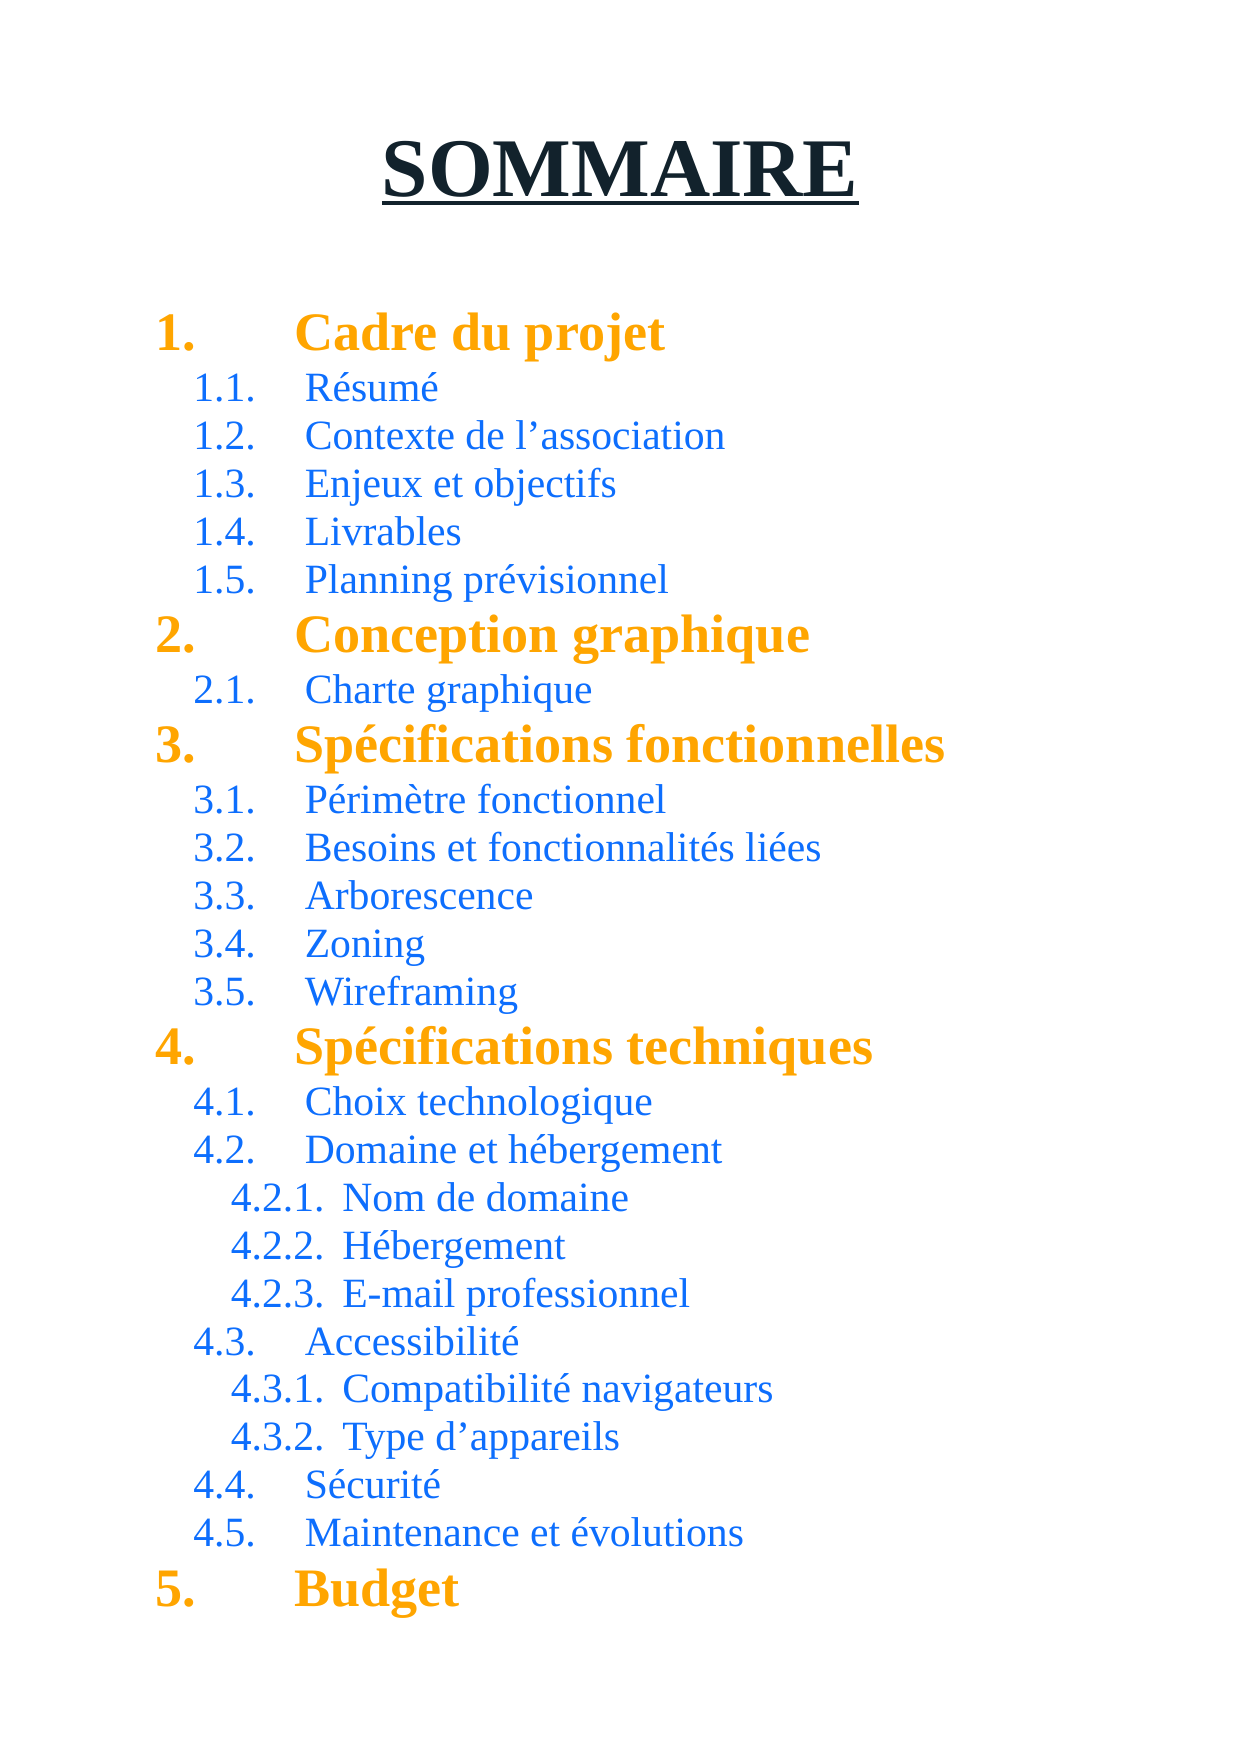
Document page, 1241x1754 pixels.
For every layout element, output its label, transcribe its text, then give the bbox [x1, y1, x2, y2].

list Choix technologique [193, 1076, 1122, 1124]
text SOMMAIRE [118, 118, 1122, 214]
list Périmètre fonctionnel [193, 774, 1122, 822]
list E-mail professionnel [231, 1268, 1122, 1316]
list Budget [156, 1556, 1122, 1618]
list Conception graphique [156, 602, 1122, 664]
list Charte graphique [193, 664, 1122, 712]
list Arborescence [193, 870, 1122, 918]
list Nom de domaine [231, 1172, 1122, 1220]
list Sécurité [193, 1460, 1122, 1508]
list Zoning [193, 918, 1122, 966]
list Enjeux et objectifs [193, 458, 1122, 506]
list Hébergement [231, 1220, 1122, 1268]
list Maintenance et évolutions [193, 1508, 1122, 1556]
list Wireframing [193, 966, 1122, 1014]
list Type d’appareils [231, 1412, 1122, 1460]
list Domaine et hébergement [193, 1124, 1122, 1172]
list Accessibilité [193, 1316, 1122, 1364]
list Compatibilité navigateurs [231, 1364, 1122, 1412]
list Besoins et fonctionnalités liées [193, 822, 1122, 870]
list Planning prévisionnel [193, 554, 1122, 602]
list Contexte de l’association [193, 410, 1122, 458]
list Livrables [193, 506, 1122, 554]
list Cadre du projet [156, 300, 1122, 362]
list Spécifications fonctionnelles [156, 712, 1122, 774]
list Résumé [193, 362, 1122, 410]
list Spécifications techniques [156, 1014, 1122, 1076]
